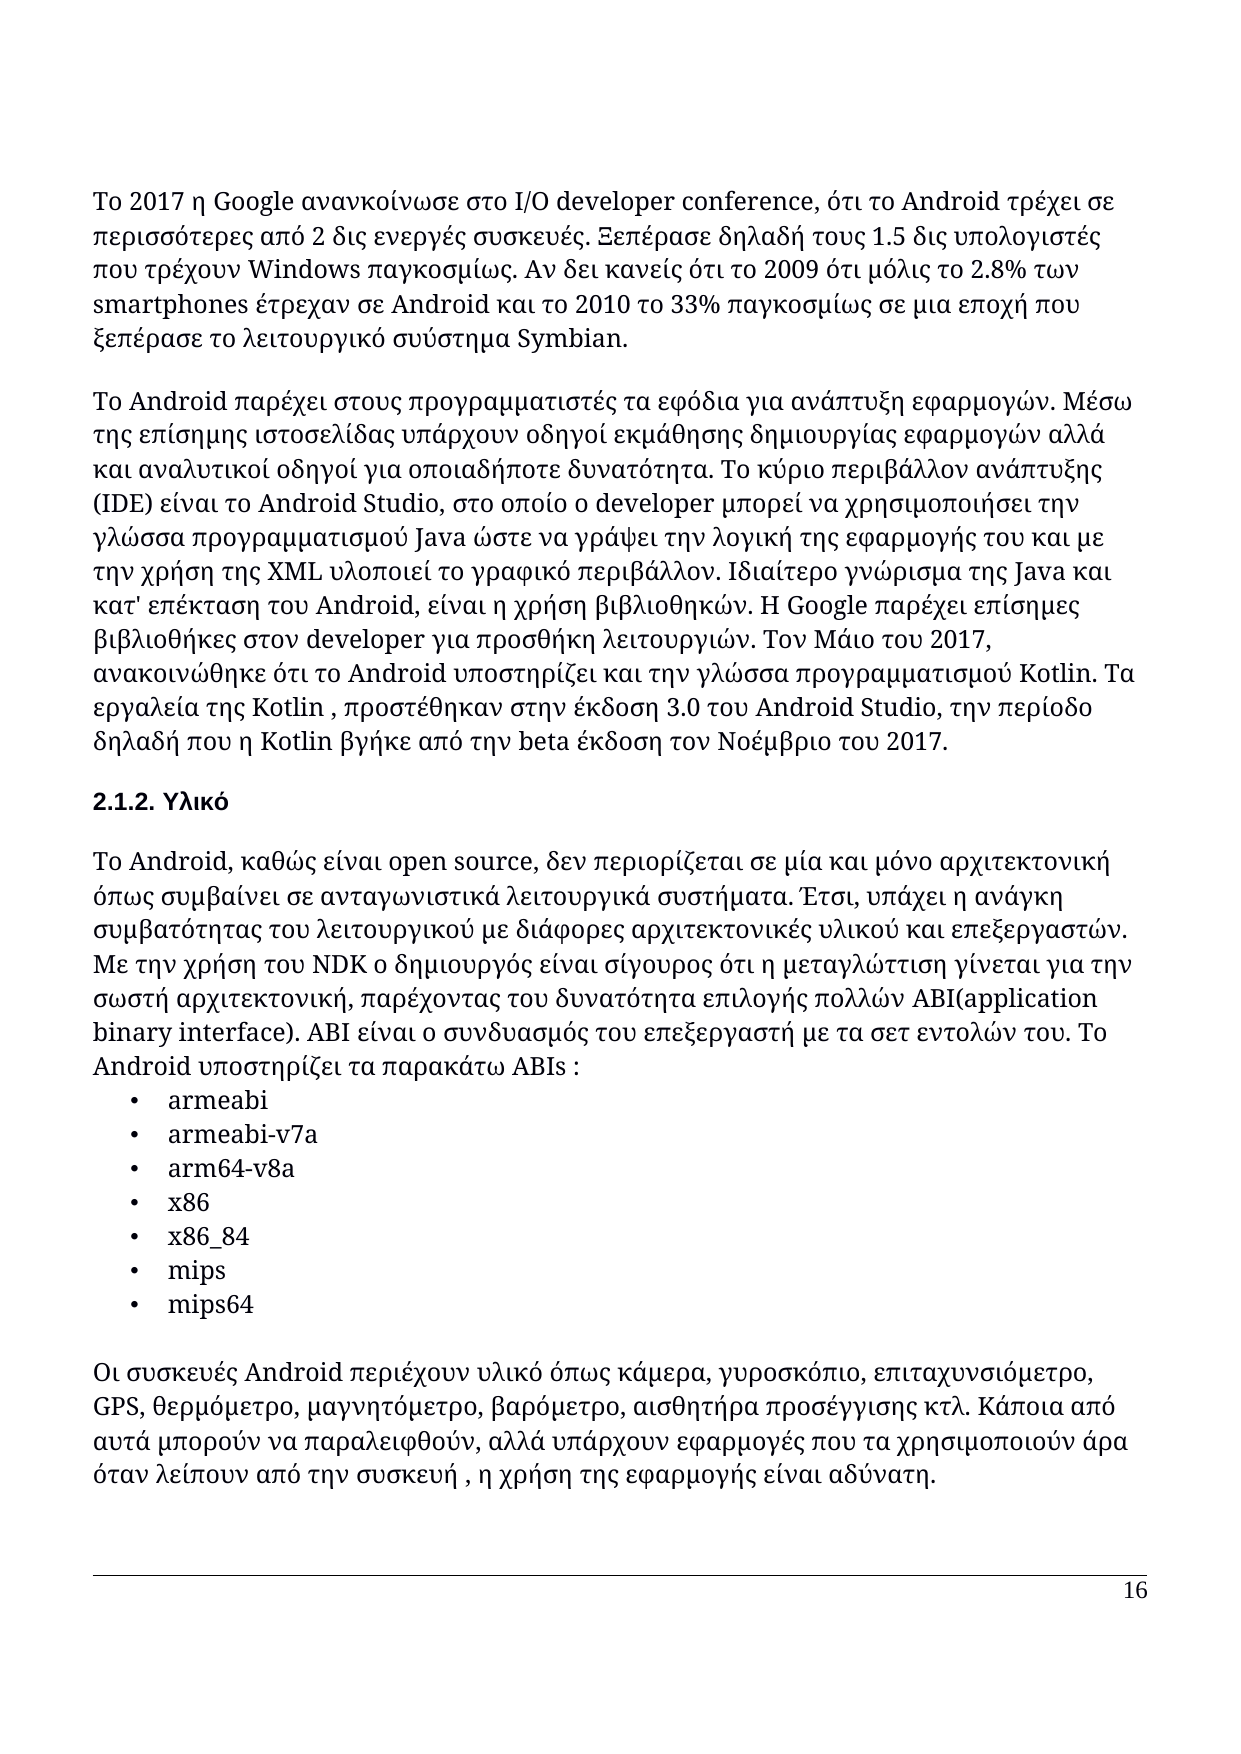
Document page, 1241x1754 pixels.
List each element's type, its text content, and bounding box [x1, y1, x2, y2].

list x86_84 [130, 1219, 1147, 1253]
text Οι συσκευές Android περιέχουν υλικό όπως κάμερα, γυροσκόπιο, επιταχυνσιόμετρο, GPS, θερμόμετρο, μαγνητόμετρο, βαρόμετρο, αισθητήρα προσέγγισης κτλ. Κάποια από αυτά μπορούν να παραλειφθούν, αλλά υπάρχουν εφαρμογές που τα χρησιμοποιούν άρα όταν λείπουν από την συσκευή , η χρήση της εφαρμογής είναι αδύνατη. [93, 1355, 1147, 1491]
list mips [130, 1253, 1147, 1287]
text Το Android, καθώς είναι open source, δεν περιορίζεται σε μία και μόνο αρχιτεκτονική όπως συμβαίνει σε ανταγωνιστικά λειτουργικά συστήματα. Έτσι, υπάχει η ανάγκη συμβατότητας του λειτουργικού με διάφορες αρχιτεκτονικές υλικού και επεξεργαστών. Με την χρήση του NDK ο δημιουργός είναι σίγουρος ότι η μεταγλώττιση γίνεται για την σωστή αρχιτεκτονική, παρέχοντας του δυνατότητα επιλογής πολλών ABI(application binary interface). ABI είναι ο συνδυασμός του επεξεργαστή με τα σετ εντολών του. Το Android υποστηρίζει τα παρακάτω ABIs : [93, 844, 1147, 1082]
text Το Android παρέχει στους προγραμματιστές τα εφόδια για ανάπτυξη εφαρμογών. Μέσω της επίσημης ιστοσελίδας υπάρχουν οδηγοί εκμάθησης δημιουργίας εφαρμογών αλλά και αναλυτικοί οδηγοί για οποιαδήποτε δυνατότητα. Το κύριο περιβάλλον ανάπτυξης (IDE) είναι το Android Studio, στο οποίο ο developer μπορεί να χρησιμοποιήσει την γλώσσα προγραμματισμού Java ώστε να γράψει την λογική της εφαρμογής του και με την χρήση της XML υλοποιεί το γραφικό περιβάλλον. Ιδιαίτερο γνώρισμα της Java και κατ' επέκταση του Android, είναι η χρήση βιβλιοθηκών. Η Google παρέχει επίσημες βιβλιοθήκες στον developer για προσθήκη λειτουργιών. Τον Μάιο του 2017, ανακοινώθηκε ότι το Android υποστηρίζει και την γλώσσα προγραμματισμού Kotlin. Τα εργαλεία της Kotlin , προστέθηκαν στην έκδοση 3.0 του Android Studio, την περίοδο δηλαδή που η Kotlin βγήκε από την beta έκδοση τον Νοέμβριο του 2017. [93, 383, 1147, 758]
list mips64 [130, 1287, 1147, 1321]
list arm64-v8a [130, 1151, 1147, 1185]
text 2.1.2. Υλικό [93, 787, 1147, 815]
list armeabi [130, 1082, 1147, 1117]
list x86 [130, 1185, 1147, 1219]
list armeabi-v7a [130, 1117, 1147, 1151]
text Το 2017 η Google ανανκοίνωσε στο I/Ο developer conference, ότι το Android τρέχει σε περισσότερες από 2 δις ενεργές συσκευές. Ξεπέρασε δηλαδή τους 1.5 δις υπολογιστές που τρέχουν Windows παγκοσμίως. Αν δει κανείς ότι το 2009 ότι μόλις το 2.8% των smartphones έτρεχαν σε Android και το 2010 το 33% παγκοσμίως σε μια εποχή που ξεπέρασε το λειτουργικό συύστημα Symbian. [93, 184, 1147, 354]
